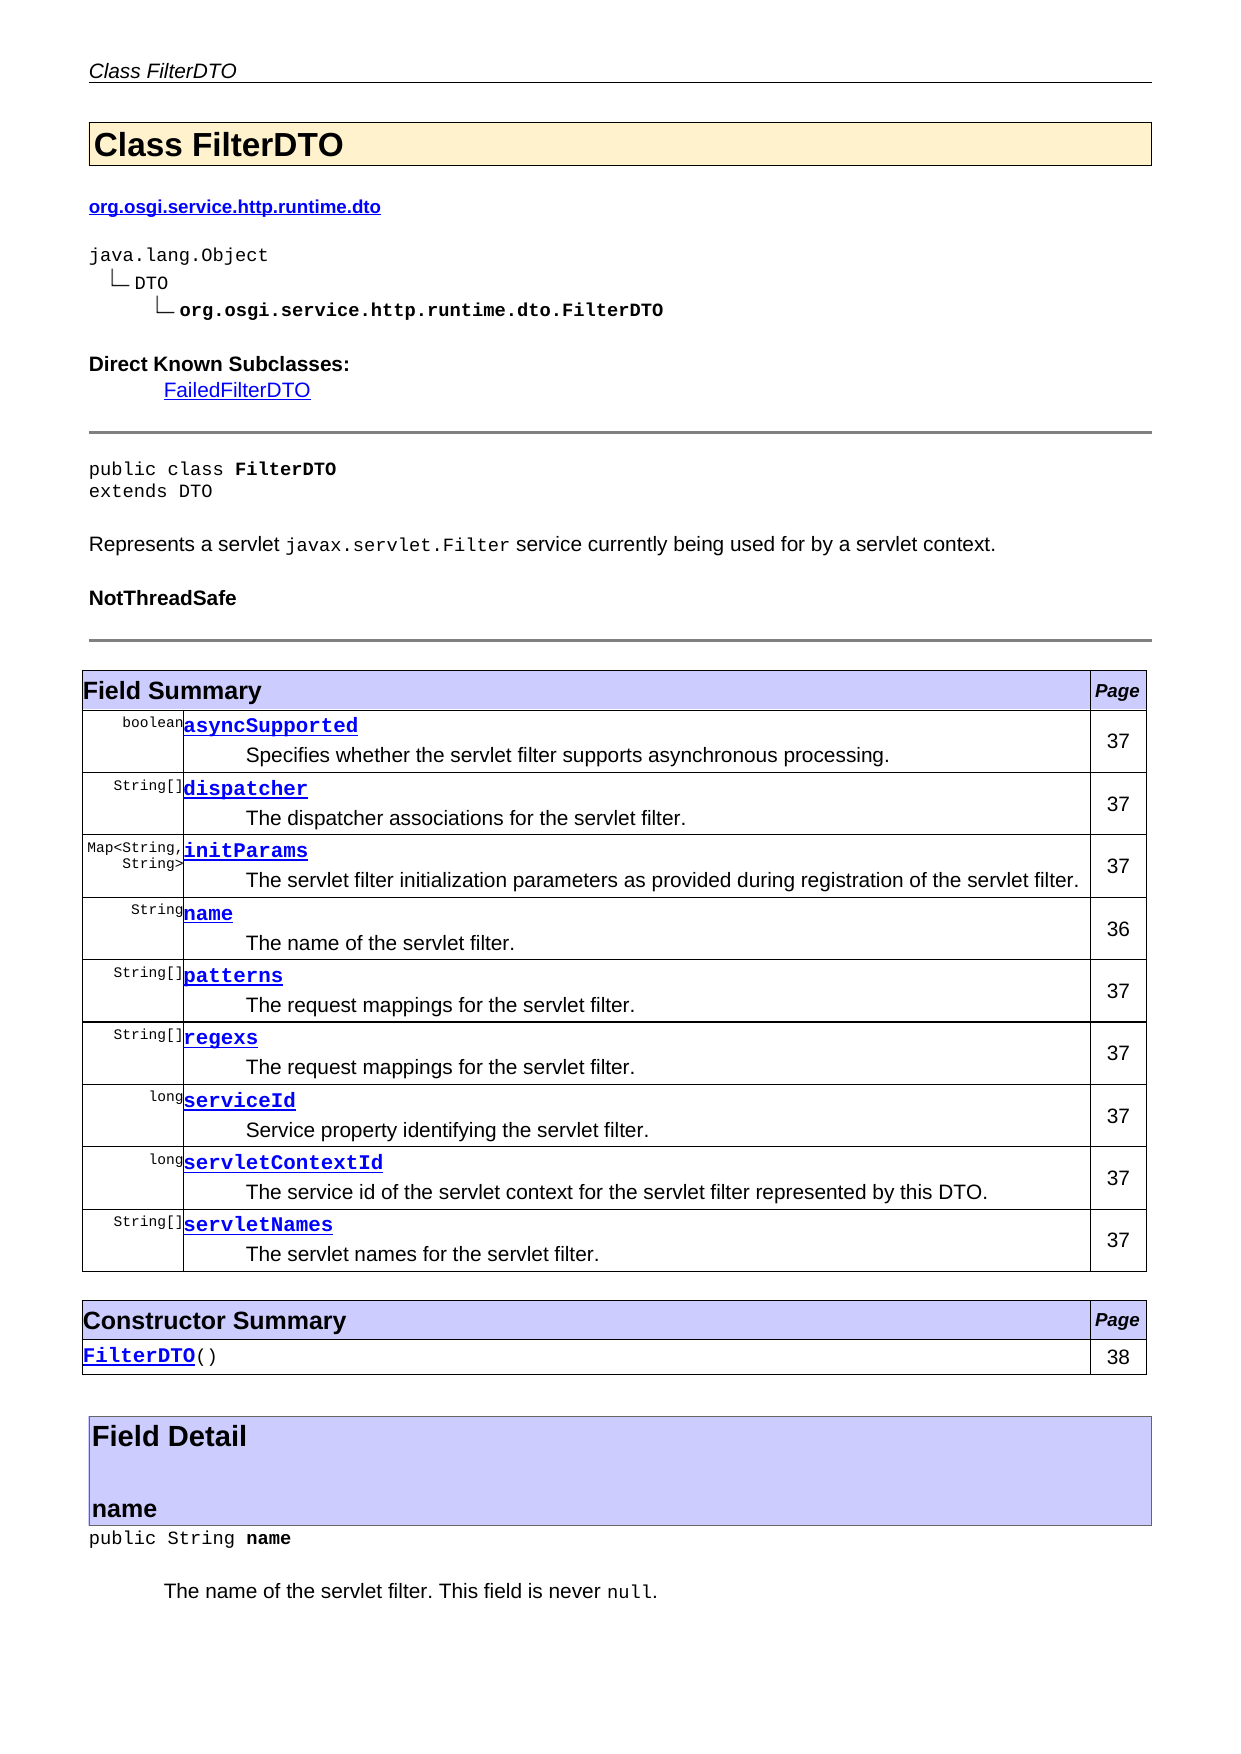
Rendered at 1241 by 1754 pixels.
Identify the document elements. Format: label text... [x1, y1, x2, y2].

subtitle Field Detail [90, 1417, 1151, 1453]
picture [156, 295, 180, 317]
table_cell 39 [1091, 1085, 1146, 1146]
text DTO [88, 267, 1152, 295]
text Represents a servlet javax.servlet.Filter service currently being used for by a servlet context. [88, 532, 1152, 557]
table_cell 39 [1091, 773, 1146, 834]
text public String name [88, 1529, 1152, 1550]
picture [111, 267, 135, 290]
table_cell FilterDTO() [83, 1340, 1090, 1374]
text NotThreadSafe [88, 586, 1152, 610]
table_header Page [1091, 671, 1146, 709]
table_cell String[] [83, 773, 183, 834]
subtitle name [90, 1491, 1151, 1525]
text public class FilterDTO [88, 460, 1152, 481]
table_cell Map<String,String> [83, 835, 183, 897]
table_cell String[] [83, 960, 183, 1021]
table_cell 39 [1091, 835, 1146, 897]
table_cell 40 [1091, 1340, 1146, 1374]
text org.osgi.service.http.runtime.dto [88, 195, 1152, 217]
table_cell name The name of the servlet filter. [184, 898, 1090, 959]
table_header Field Summary [83, 671, 1090, 709]
table_cell 39 [1091, 711, 1146, 772]
table_cell servletNames The servlet names for the servlet filter. [184, 1210, 1090, 1271]
text org.osgi.service.http.runtime.dto.FilterDTO [88, 295, 1152, 322]
table_cell String[] [83, 1023, 183, 1084]
table_cell 39 [1091, 1210, 1146, 1271]
text The name of the servlet filter. This field is never null. [163, 1579, 1152, 1604]
table_cell 39 [1091, 960, 1146, 1021]
table_header Constructor Summary [83, 1301, 1090, 1339]
table_cell boolean [83, 711, 183, 772]
table_cell long [83, 1147, 183, 1209]
text java.lang.Object [88, 246, 1152, 267]
table_cell initParams The servlet filter initialization parameters as provided during registration of the servlet filter. [184, 835, 1090, 897]
table_cell asyncSupported Specifies whether the servlet filter supports asynchronous processing. [184, 711, 1090, 772]
table_cell regexs The request mappings for the servlet filter. [184, 1023, 1090, 1084]
subtitle Class FilterDTO [90, 123, 1151, 165]
table_cell patterns The request mappings for the servlet filter. [184, 960, 1090, 1021]
table_cell serviceId Service property identifying the servlet filter. [184, 1085, 1090, 1146]
text FailedFilterDTO [163, 378, 1152, 402]
table_cell servletContextId The service id of the servlet context for the servlet filter represented by this DTO. [184, 1147, 1090, 1209]
table_cell String [83, 898, 183, 959]
table_cell 39 [1091, 1147, 1146, 1209]
table_cell long [83, 1085, 183, 1146]
table_cell 39 [1091, 1023, 1146, 1084]
text extends DTO [88, 481, 1152, 503]
table_cell 38 [1091, 898, 1146, 959]
table_header Page [1091, 1301, 1146, 1339]
table_cell String[] [83, 1210, 183, 1271]
table_cell dispatcher The dispatcher associations for the servlet filter. [184, 773, 1090, 834]
subtitle Direct Known Subclasses: [88, 352, 1152, 376]
